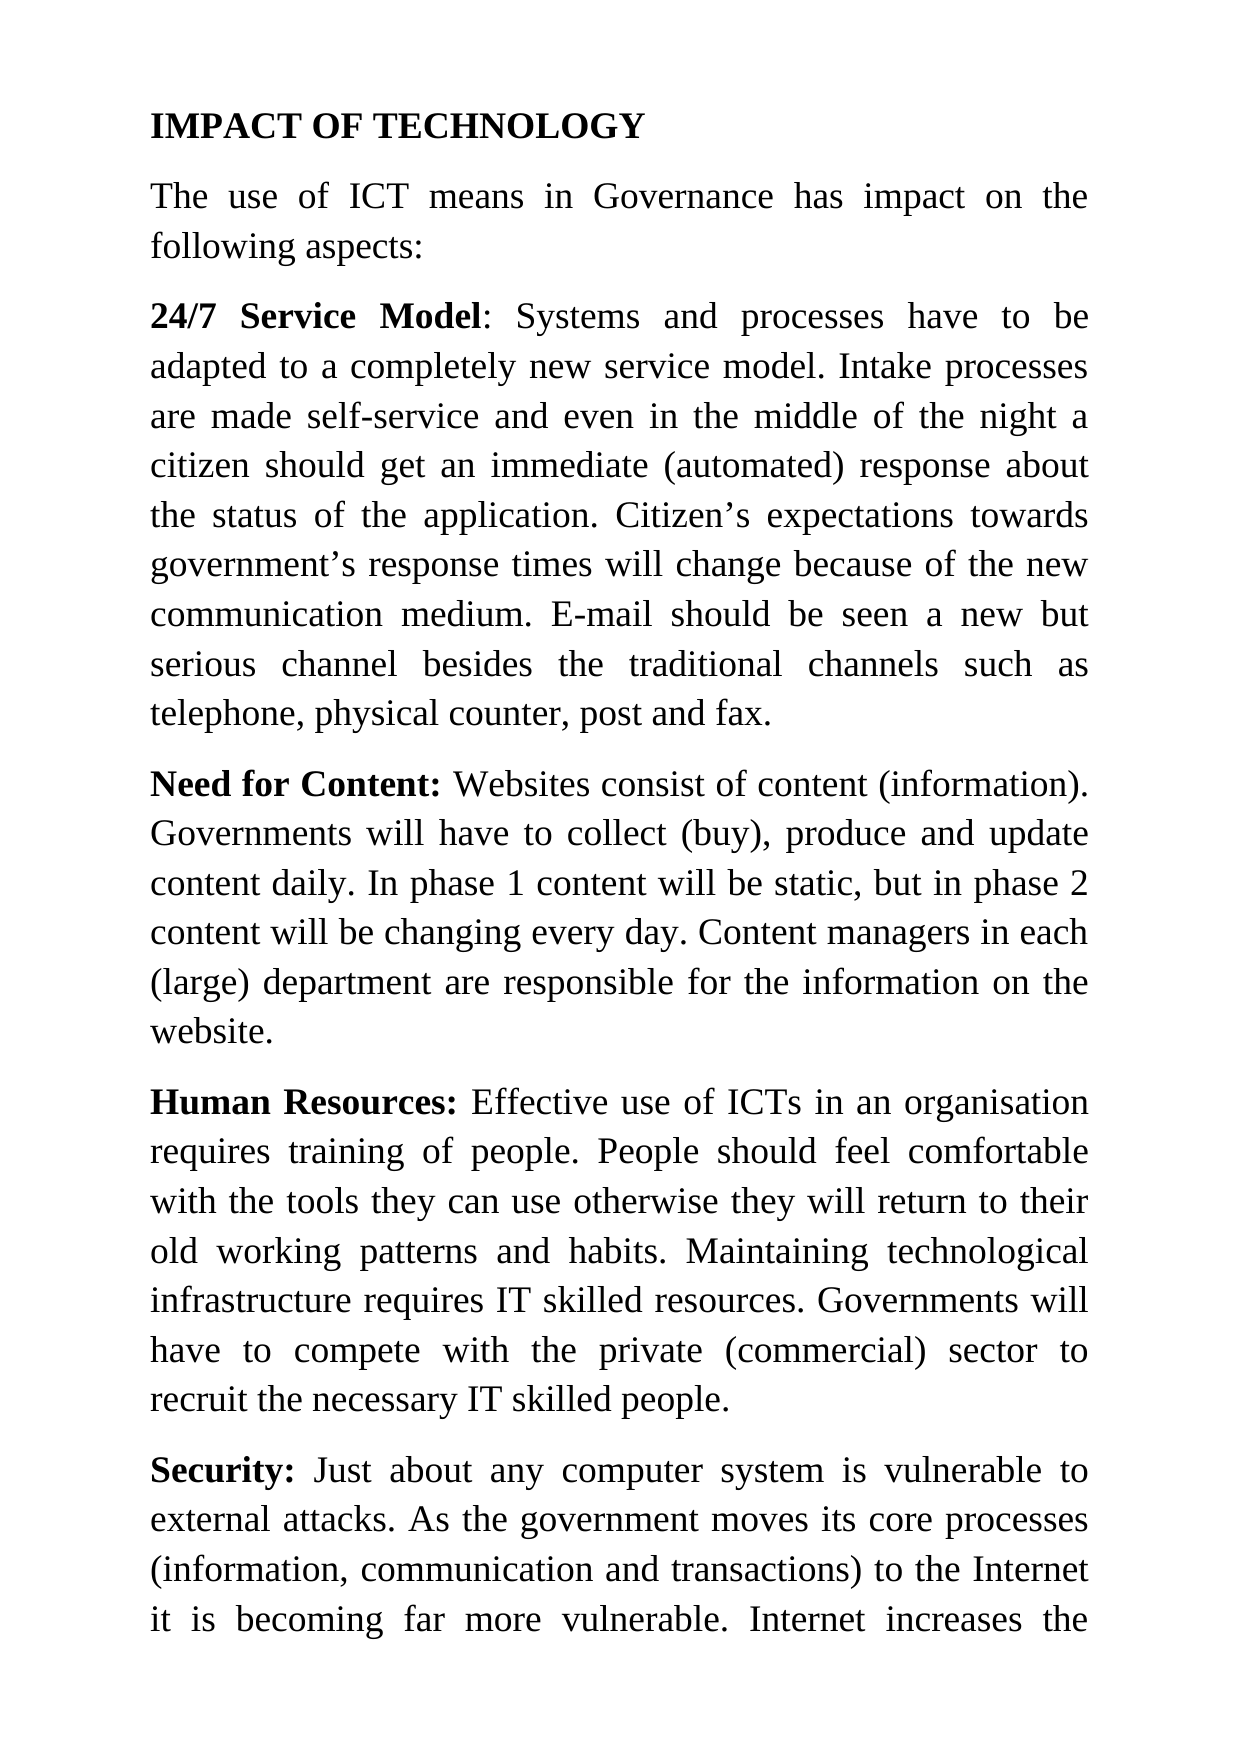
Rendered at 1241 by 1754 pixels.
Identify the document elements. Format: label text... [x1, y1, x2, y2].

text The use of ICT means in Governance has impact on the following aspects: [150, 174, 1090, 267]
text Need for Content: Websites consist of content (information). Governments will have to collect (buy), produce and update content daily. In phase 1 content will be static, but in phase 2 content will be changing every day. Content managers in each (large) department are responsible for the information on the website. [150, 761, 1090, 1052]
text 24/7 Service Model: Systems and processes have to be adapted to a completely new service model. Intake processes are made self-service and even in the middle of the night a citizen should get an immediate (automated) response about the status of the application. Citizen’s expectations towards government’s response times will change because of the new communication medium. E-mail should be seen a new but serious channel besides the traditional channels such as telephone, physical counter, post and fax. [150, 294, 1090, 734]
text IMPACT OF TECHNOLOGY [150, 103, 1090, 147]
text Security: Just about any computer system is vulnerable to external attacks. As the government moves its core processes (information, communication and transactions) to the Internet it is becoming far more vulnerable. Internet increases the [150, 1447, 1090, 1639]
text Human Resources: Effective use of ICTs in an organisation requires training of people. People should feel comfortable with the tools they can use otherwise they will return to their old working patterns and habits. Maintaining technological infrastructure requires IT skilled resources. Governments will have to compete with the private (commercial) sector to recruit the necessary IT skilled people. [150, 1079, 1090, 1420]
